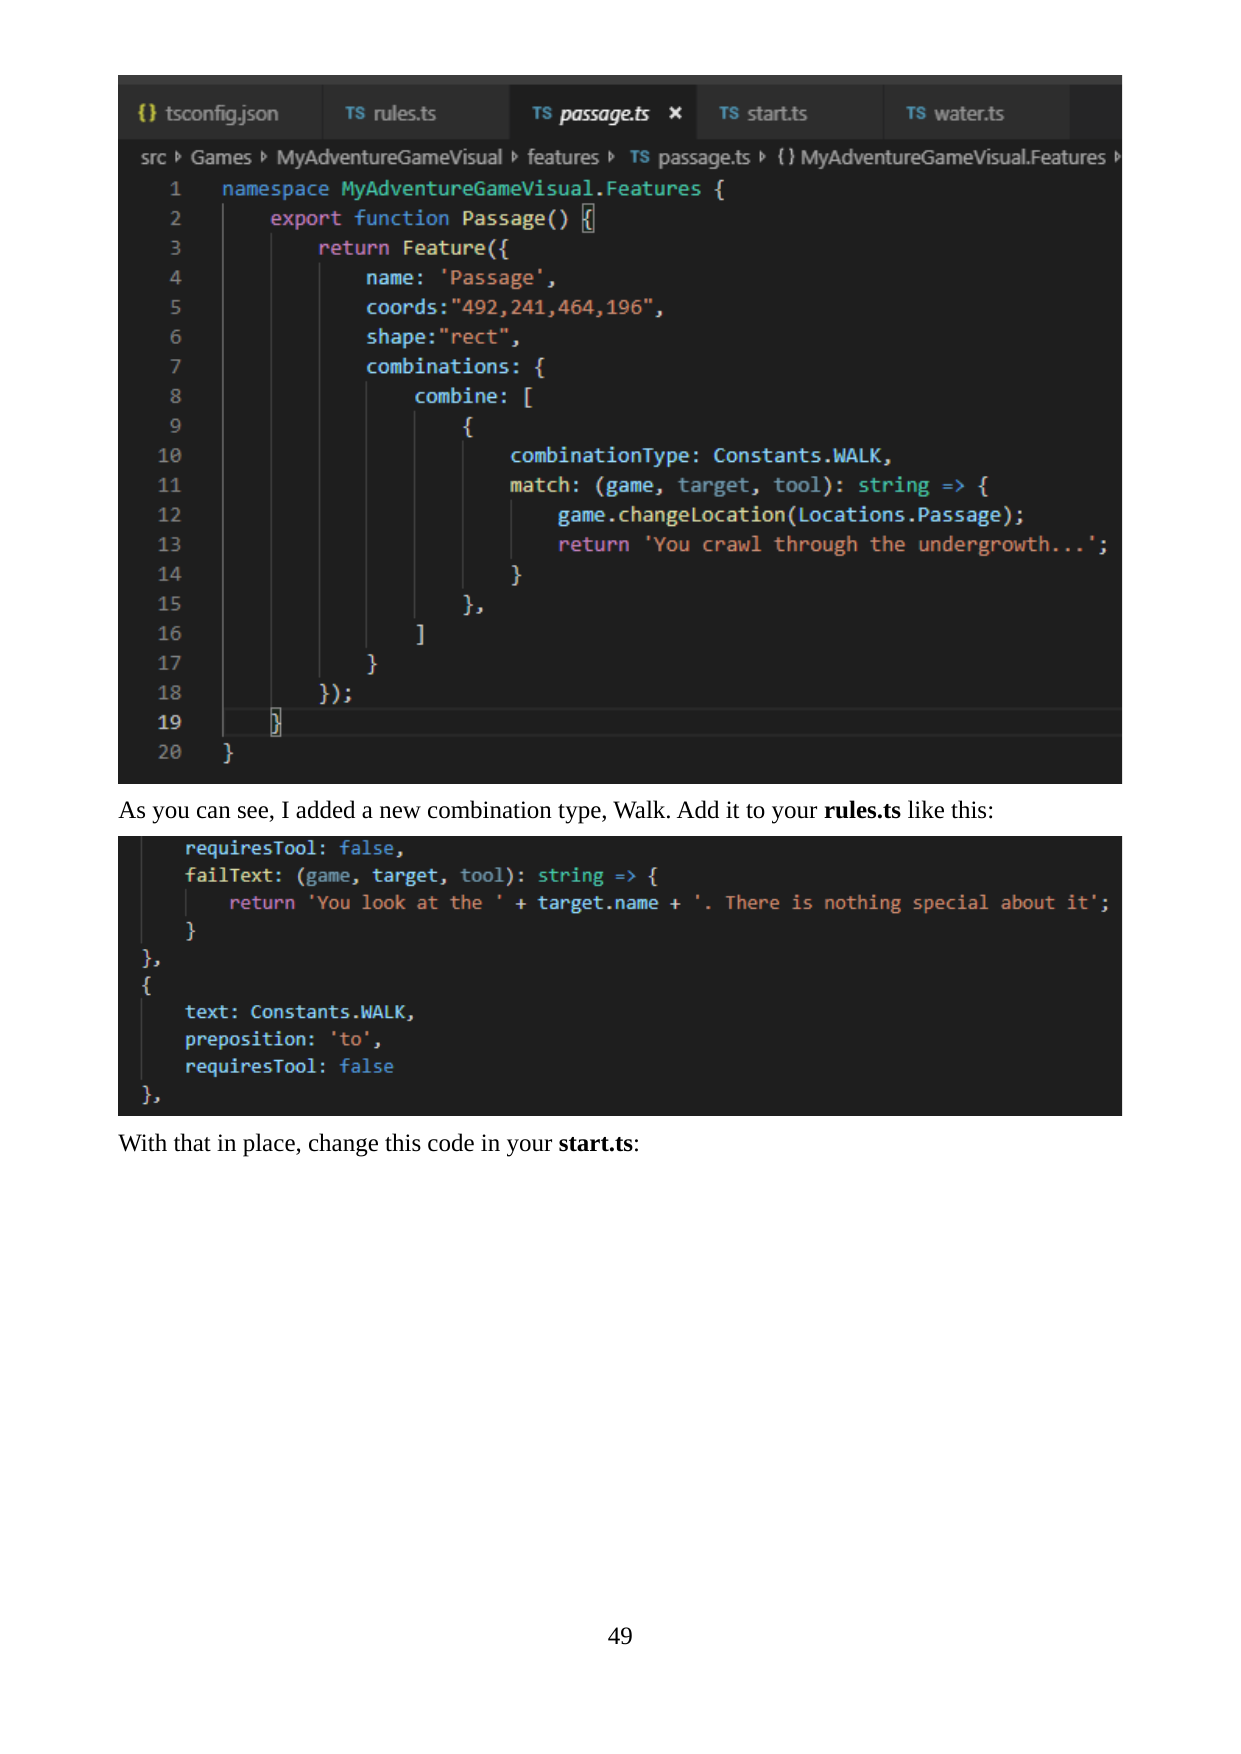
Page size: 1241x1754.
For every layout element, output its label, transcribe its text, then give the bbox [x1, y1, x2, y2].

text As you can see, I added a new combination type, Walk. Add it to your rules.ts like this: [118, 796, 1122, 824]
text With that in place, change this code in your start.ts: [118, 1128, 1122, 1157]
